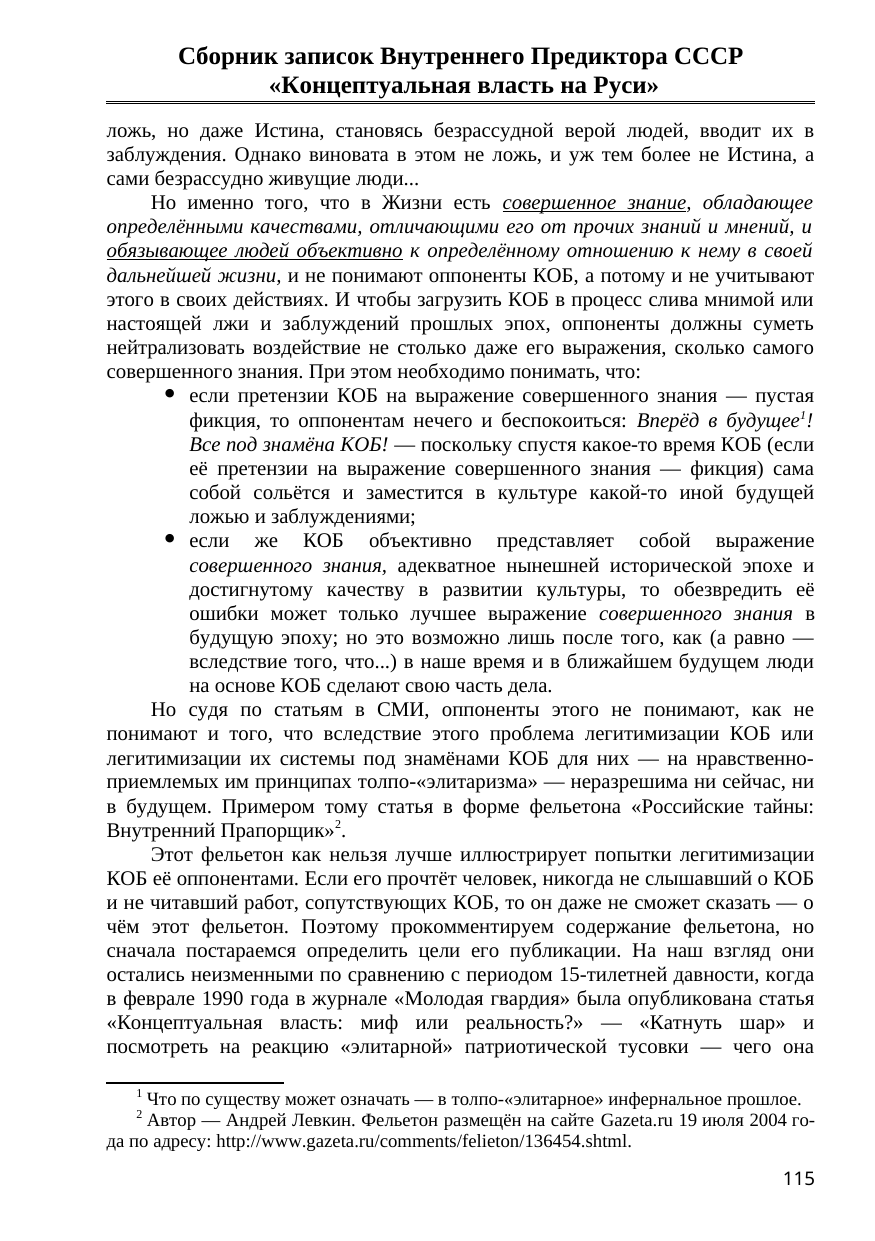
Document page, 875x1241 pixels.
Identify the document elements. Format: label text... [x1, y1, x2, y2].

text ложь, но даже Истина, становясь безрассудной верой людей, вводит их в заблуждения. Однако виновата в этом не ложь, и уж тем более не Истина, а сами безрассудно живущие люди... [106, 118, 815, 190]
list если претензии КОБ на выражение совершенного знания — пустая фикция, то оппонентам нечего и беспокоиться: Вперёд в будущее! Все под знамёна КОБ! — поскольку спустя какое-то время КОБ (если её претензии на выражение совершенного знания — фикция) сама собой сольётся и заместится в культуре какой-то иной будущей ложью и заблуждениями; [165, 383, 815, 528]
text Но судя по статьям в СМИ, оппоненты этого не понимают, как не понимают и того, что вследствие этого проблема легитимизации КОБ или легитимизации их системы под знамёнами КОБ для них — на нравственно-приемлемых им принципах толпо-«элитаризма» — неразрешима ни сейчас, ни в будущем. Примером тому статья в форме фельетона «Российские тайны: Внутренний Прапорщик». [106, 697, 815, 842]
list Что по существу может означать — в толпо-«элитарное» инфернальное прошлое. [106, 1089, 815, 1110]
list если же КОБ объективно представляет собой выражение совершенного знания, адекватное нынешней исторической эпохе и достигнутому качеству в развитии культуры, то обезвредить её ошибки может только лучшее выражение совершенного знания в будущую эпоху; но это возможно лишь после того, как (а равно — вследствие того, что...) в наше время и в ближайшем будущем люди на основе КОБ сделают свою часть дела. [165, 528, 815, 697]
text Автор — Андрей Левкин. Фельетон размещён на сайте Gazeta.ru 19 июля 2004 го­да по адресу: http://www.gazeta.ru/comments/felieton/136454.shtml. [106, 1110, 815, 1152]
text Этот фельетон как нельзя лучше иллюстрирует попытки легитимизации КОБ её оппонентами. Если его прочтёт человек, никогда не слышавший о КОБ и не читавший работ, сопутствующих КОБ, то он даже не сможет сказать — о чём этот фельетон. Поэтому прокомментируем содержание фельетона, но сначала постараемся определить цели его публикации. На наш взгляд они остались неизменными по сравнению с периодом 15-тилетней давности, когда в феврале 1990 года в журнале «Молодая гвардия» была опубликована статья «Концептуальная власть: миф или реальность?» — «Катнуть шар» и посмотреть на реакцию «элитарной» патриотической тусовки — чего она [106, 842, 815, 1058]
text Но именно того, что в Жизни есть совершенное знание, обладающее определёнными качествами, отличающими его от прочих знаний и мнений, и обязывающее людей объективно к определённому отношению к нему в своей дальнейшей жизни, и не понимают оппоненты КОБ, а потому и не учитывают этого в своих действиях. И чтобы загрузить КОБ в процесс слива мнимой или настоящей лжи и заблуждений прошлых эпох, оппоненты должны суметь нейтрализовать воздействие не столько даже его выражения, сколько самого совершенного знания. При этом необходимо понимать, что: [106, 190, 815, 383]
